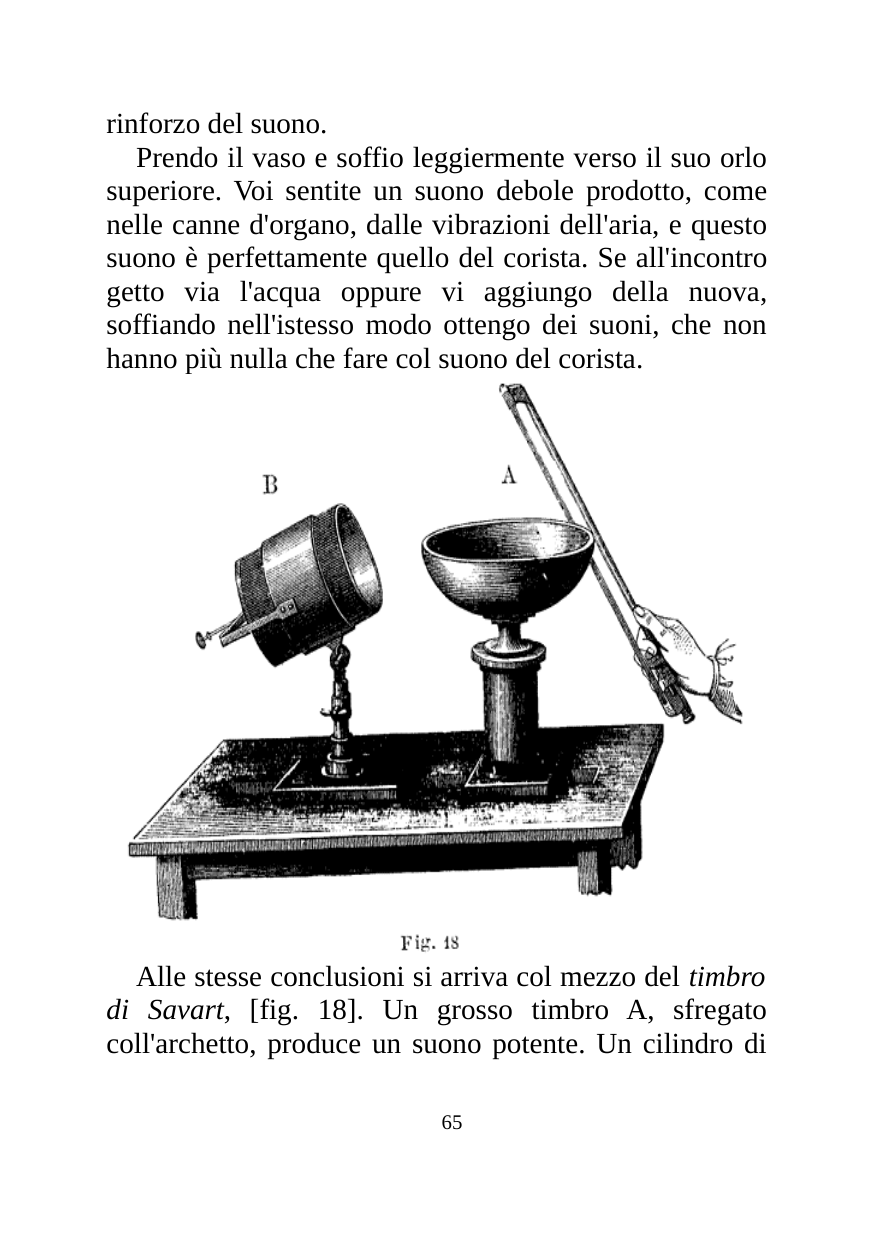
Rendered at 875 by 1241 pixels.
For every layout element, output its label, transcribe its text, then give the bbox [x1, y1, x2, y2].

text rinforzo del suono. [106, 106, 768, 140]
text Alle stesse conclusioni si arriva col mezzo del timbro di Savart, [fig. 18]. Un grosso timbro A, sfregato coll'archetto, produce un suono potente. Un cilindro di [106, 959, 768, 1059]
picture [116, 374, 758, 959]
text Prendo il vaso e soffio leggiermente verso il suo orlo superiore. Voi sentite un suono debole prodotto, come nelle canne d'organo, dalle vibrazioni dell'aria, e questo suono è perfettamente quello del corista. Se all'incontro getto via l'acqua oppure vi aggiungo della nuova, soffiando nell'istesso modo ottengo dei suoni, che non hanno più nulla che fare col suono del corista. [106, 140, 768, 374]
